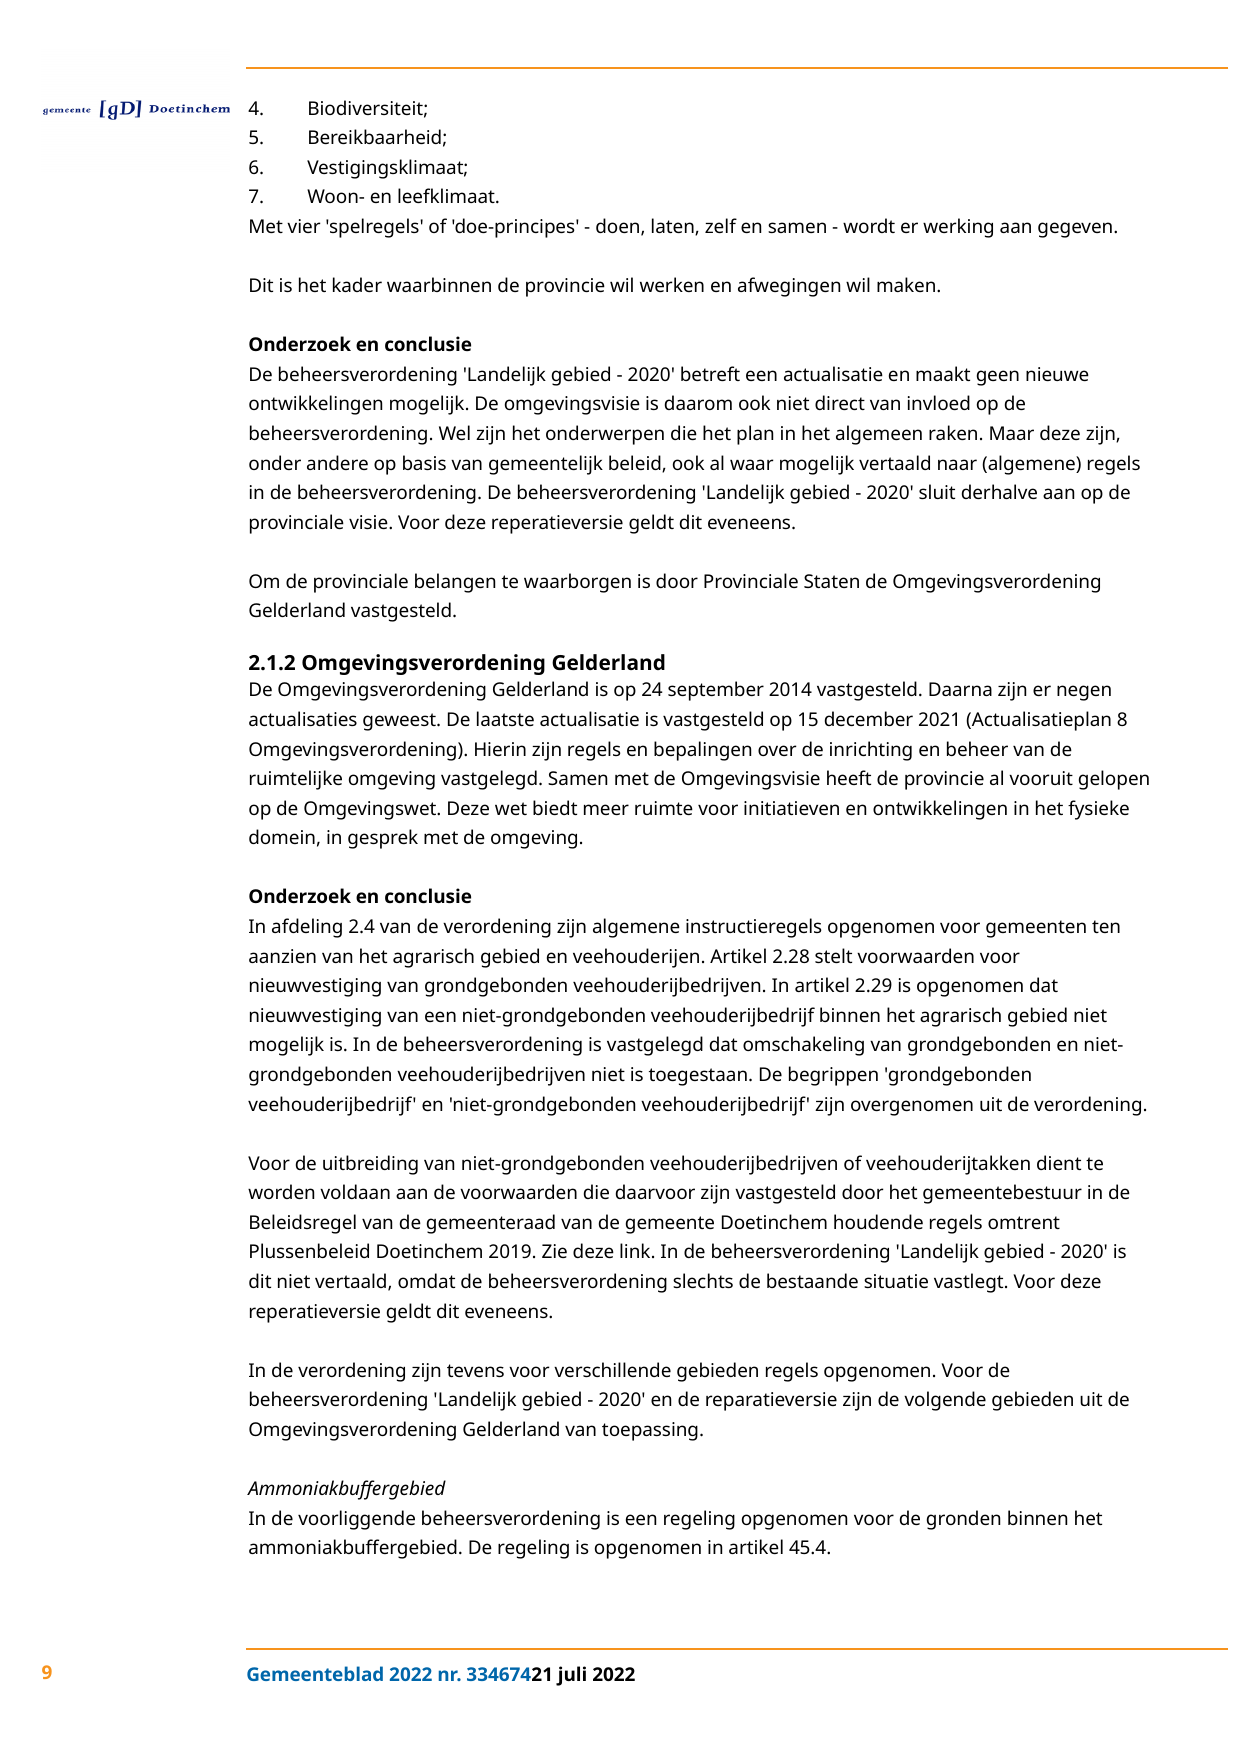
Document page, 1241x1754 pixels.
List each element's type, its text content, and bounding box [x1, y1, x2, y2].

text In de voorliggende beheersverordening is een regeling opgenomen voor de gronden binnen het ammoniakbuffergebied. De regeling is opgenomen in artikel 45.4. [248, 1505, 1152, 1560]
text De Omgevingsverordening Gelderland is op 24 september 2014 vastgesteld. Daarna zijn er negen actualisaties geweest. De laatste actualisatie is vastgesteld op 15 december 2021 (Actualisatieplan 8 Omgevingsverordening). Hierin zijn regels en bepalingen over de inrichting en beheer van de ruimtelijke omgeving vastgelegd. Samen met de Omgevingsvisie heeft de provincie al vooruit gelopen op de Omgevingswet. Deze wet biedt meer ruimte voor initiatieven en ontwikkelingen in het fysieke domein, in gesprek met de omgeving. [248, 677, 1152, 850]
text Dit is het kader waarbinnen de provincie wil werken en afwegingen wil maken. [248, 272, 1152, 298]
text In afdeling 2.4 van de verordening zijn algemene instructieregels opgenomen voor gemeenten ten aanzien van het agrarisch gebied en veehouderijen. Artikel 2.28 stelt voorwaarden voor nieuwvestiging van grondgebonden veehouderijbedrijven. In artikel 2.29 is opgenomen dat nieuwvestiging van een niet-grondgebonden veehouderijbedrijf binnen het agrarisch gebied niet mogelijk is. In de beheersverordening is vastgelegd dat omschakeling van grondgebonden en niet-grondgebonden veehouderijbedrijven niet is toegestaan. De begrippen 'grondgebonden veehouderijbedrijf' en 'niet-grondgebonden veehouderijbedrijf' zijn overgenomen uit de verordening. [248, 913, 1152, 1116]
text In de verordening zijn tevens voor verschillende gebieden regels opgenomen. Voor de beheersverordening 'Landelijk gebied - 2020' en de reparatieversie zijn de volgende gebieden uit de Omgevingsverordening Gelderland van toepassing. [248, 1357, 1152, 1442]
picture [41, 47, 231, 172]
list Biodiversiteit; [248, 95, 1152, 121]
text 2.1.2 Omgevingsverordening Gelderland [248, 648, 1152, 677]
text Met vier 'spelregels' of 'doe-principes' - doen, laten, zelf en samen - wordt er werking aan gegeven. [248, 213, 1152, 239]
text De beheersverordening 'Landelijk gebied - 2020' betreft een actualisatie en maakt geen nieuwe ontwikkelingen mogelijk. De omgevingsvisie is daarom ook niet direct van invloed op de beheersverordening. Wel zijn het onderwerpen die het plan in het algemeen raken. Maar deze zijn, onder andere op basis van gemeentelijk beleid, ook al waar mogelijk vertaald naar (algemene) regels in de beheersverordening. De beheersverordening 'Landelijk gebied - 2020' sluit derhalve aan op de provinciale visie. Voor deze reperatieversie geldt dit eveneens. [248, 361, 1152, 535]
list Vestigingsklimaat; [248, 154, 1152, 180]
text Voor de uitbreiding van niet-grondgebonden veehouderijbedrijven of veehouderijtakken dient te worden voldaan aan de voorwaarden die daarvoor zijn vastgesteld door het gemeentebestuur in de Beleidsregel van de gemeenteraad van de gemeente Doetinchem houdende regels omtrent Plussenbeleid Doetinchem 2019. Zie deze link. In de beheersverordening 'Landelijk gebied - 2020' is dit niet vertaald, omdat de beheersverordening slechts de bestaande situatie vastlegt. Voor deze reperatieversie geldt dit eveneens. [248, 1150, 1152, 1323]
text Ammoniakbuffergebied [248, 1475, 1152, 1501]
text Onderzoek en conclusie [248, 331, 1152, 357]
list Woon- en leefklimaat. [248, 183, 1152, 209]
list Bereikbaarheid; [248, 124, 1152, 150]
text Onderzoek en conclusie [248, 884, 1152, 909]
text Om de provinciale belangen te waarborgen is door Provinciale Staten de Omgevingsverordening Gelderland vastgesteld. [248, 568, 1152, 623]
